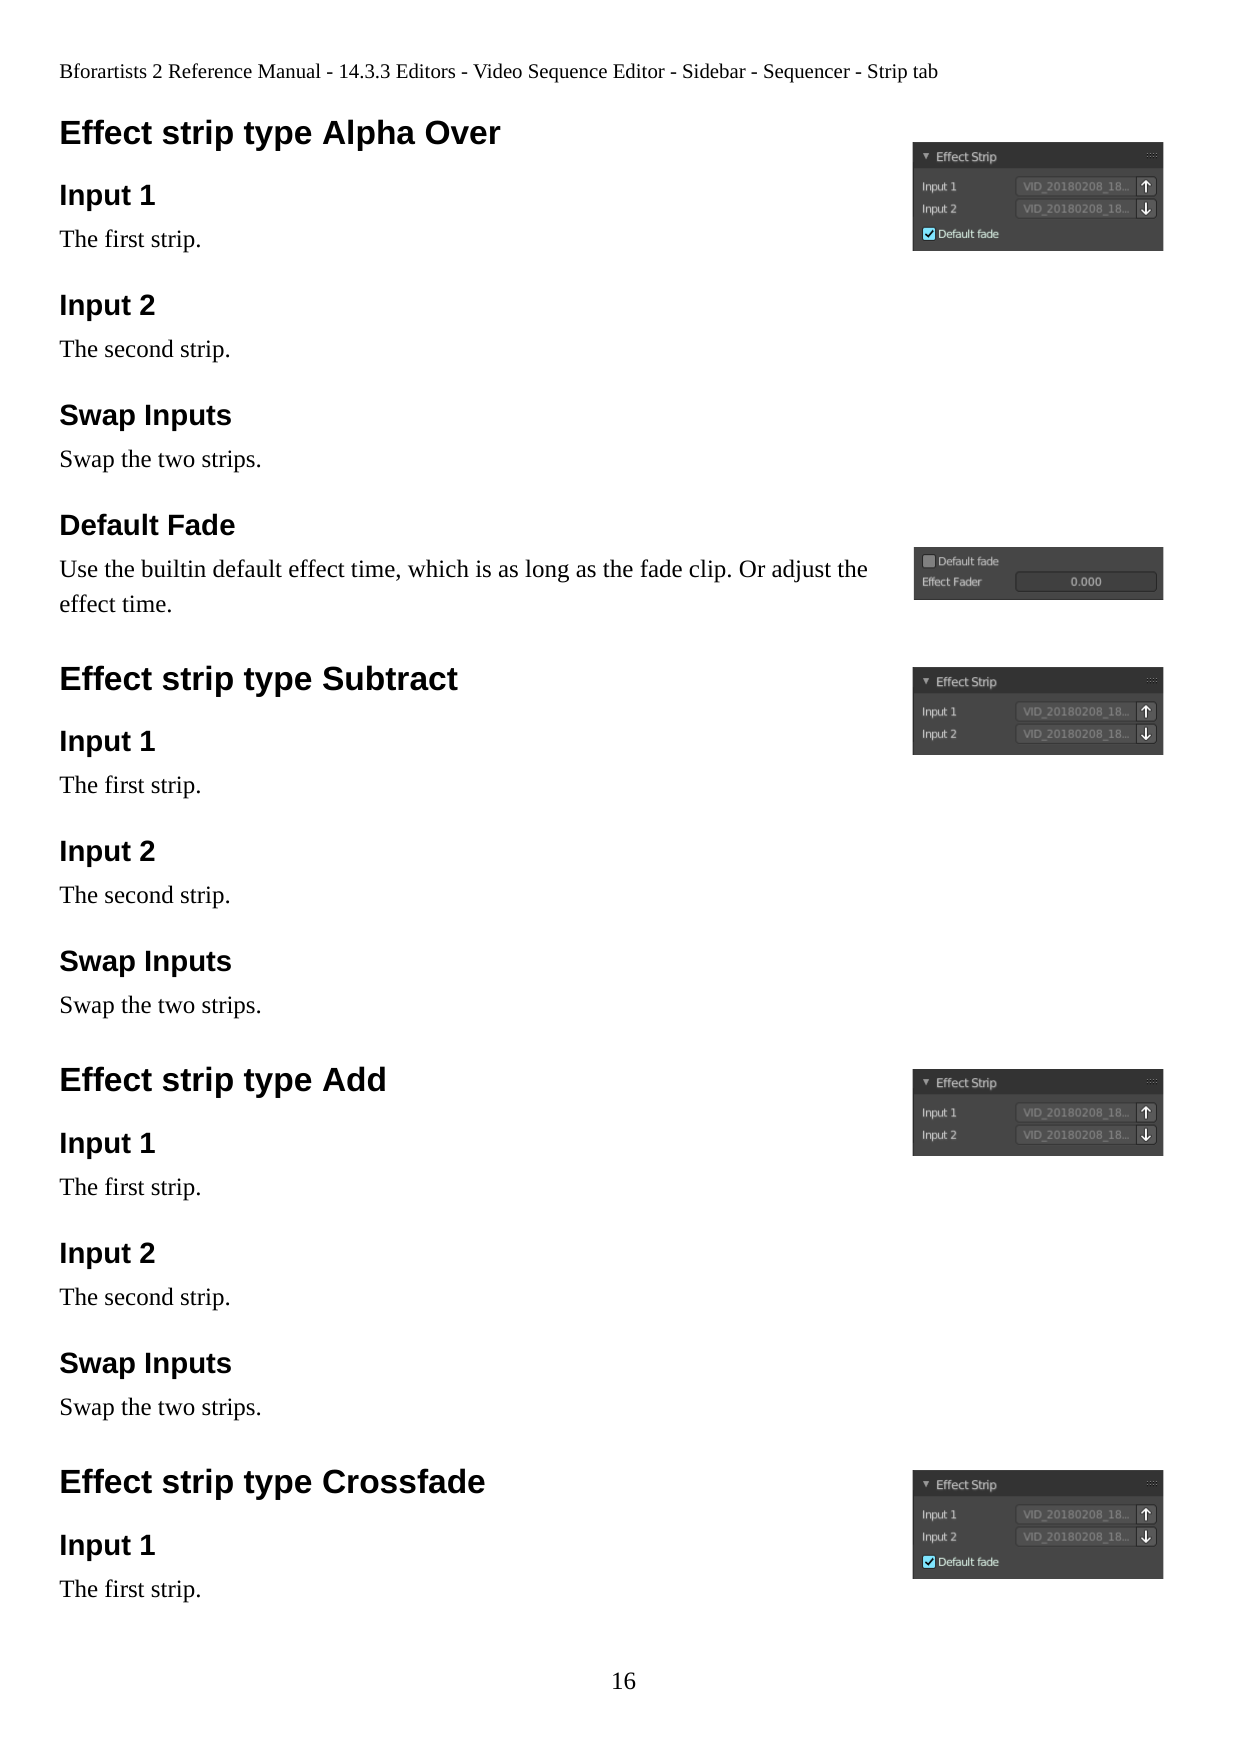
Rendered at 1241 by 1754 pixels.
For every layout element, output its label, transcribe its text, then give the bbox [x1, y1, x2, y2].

subtitle Effect strip type Alpha Over [59, 113, 1181, 151]
text Use the builtin default effect time, which is as long as the fade clip. Or adjust the effect time. [59, 554, 1181, 617]
subtitle Input 1 [59, 724, 1181, 758]
text The second strip. [59, 1282, 1181, 1311]
subtitle Effect strip type Crossfade [59, 1462, 1181, 1501]
picture [913, 547, 1164, 600]
text The first strip. [59, 771, 1181, 799]
text The first strip. [59, 1172, 1181, 1201]
picture [912, 142, 1164, 251]
picture [912, 1069, 1164, 1156]
picture [912, 667, 1164, 755]
subtitle Effect strip type Add [59, 1060, 1181, 1099]
subtitle Input 2 [59, 288, 1181, 322]
subtitle Swap Inputs [59, 398, 1181, 432]
subtitle Input 1 [59, 1528, 912, 1561]
subtitle [1164, 1528, 1181, 1561]
subtitle Input 2 [59, 834, 1181, 868]
subtitle Input 1 [59, 1126, 1181, 1160]
subtitle Swap Inputs [59, 1346, 1181, 1379]
picture [912, 1470, 1164, 1579]
subtitle Input 1 [59, 178, 912, 212]
text Swap the two strips. [59, 990, 1181, 1019]
subtitle [1164, 178, 1181, 212]
text The first strip. [59, 1574, 1181, 1603]
text Swap the two strips. [59, 1392, 1181, 1421]
subtitle Swap Inputs [59, 944, 1181, 978]
subtitle Input 2 [59, 1236, 1181, 1270]
subtitle Effect strip type Subtract [59, 659, 1181, 697]
text The first strip. [59, 224, 1181, 253]
text The second strip. [59, 881, 1181, 909]
text Swap the two strips. [59, 444, 1181, 473]
subtitle Default Fade [59, 508, 1181, 542]
text The second strip. [59, 334, 1181, 363]
